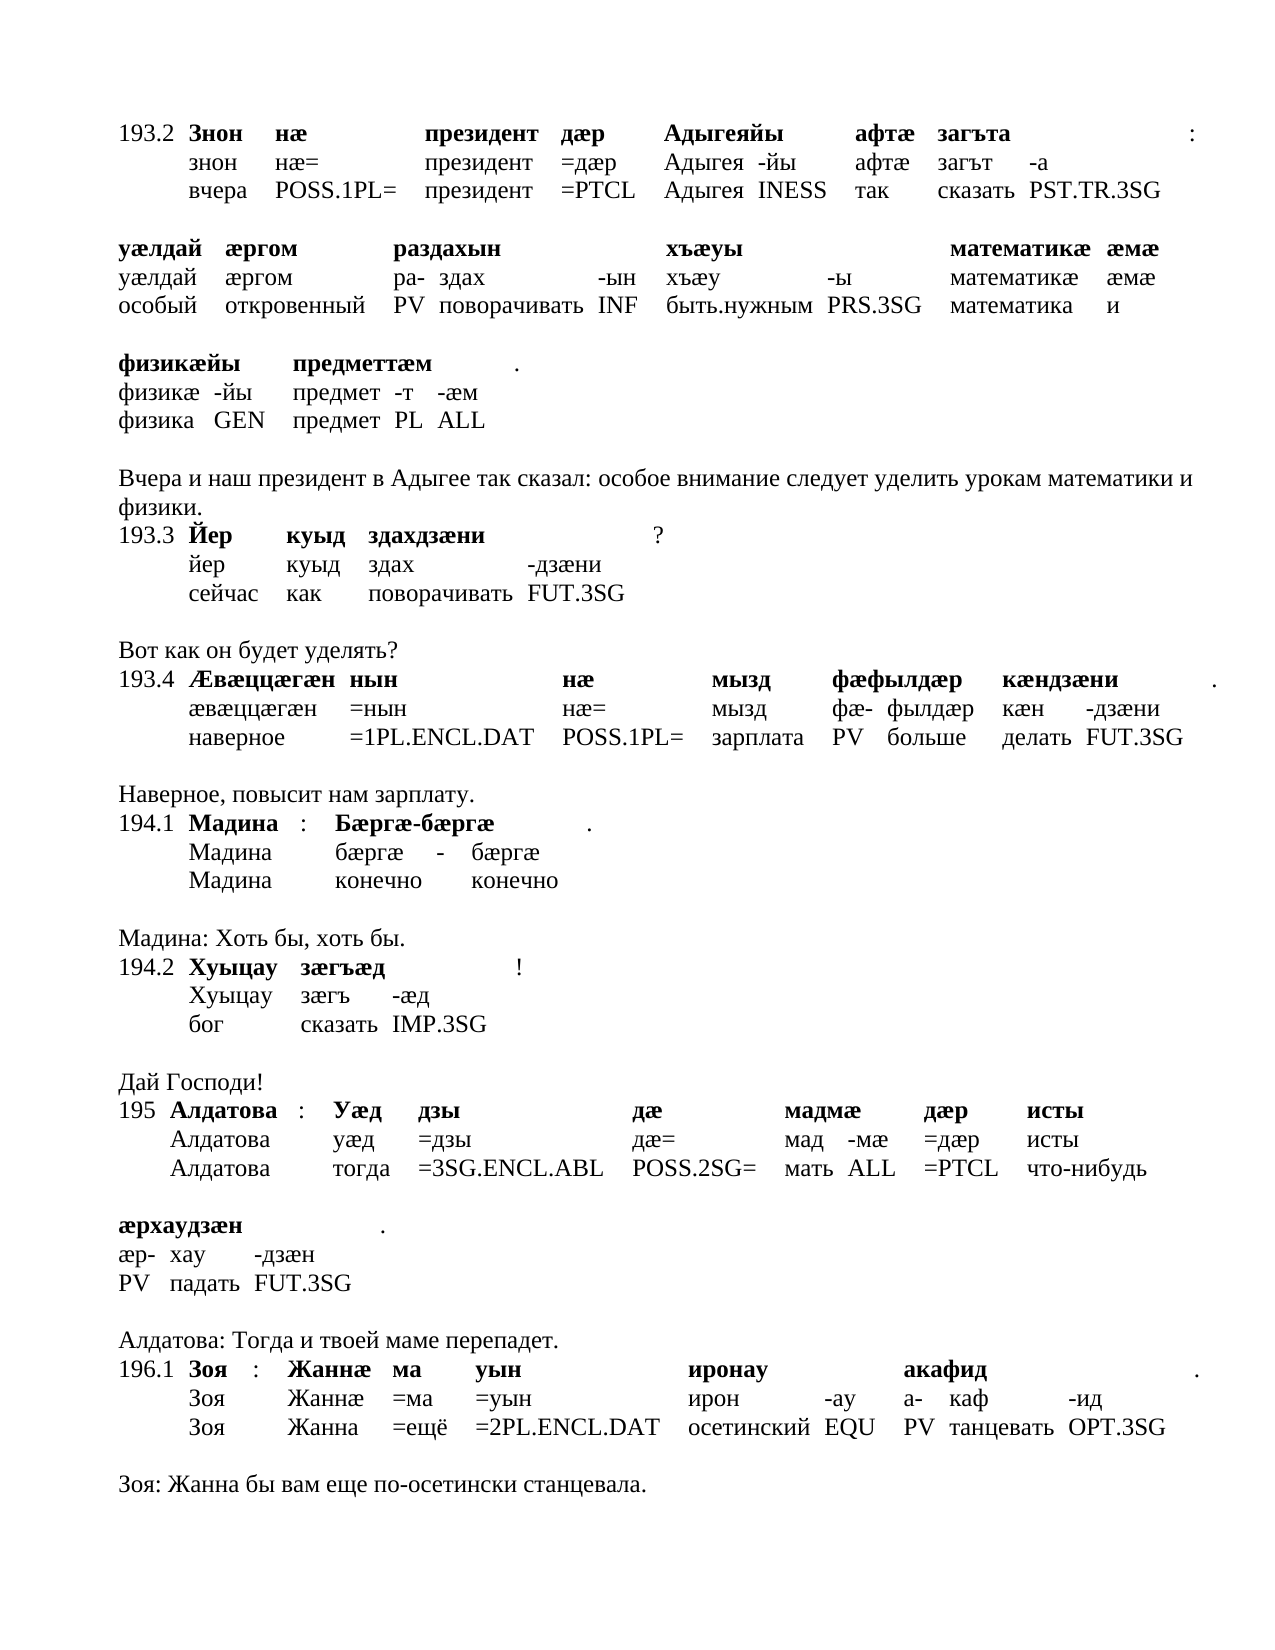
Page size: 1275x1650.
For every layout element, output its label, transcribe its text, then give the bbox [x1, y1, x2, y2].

text иронау [688, 1354, 889, 1383]
text -мæ [847, 1124, 896, 1153]
text ALL [437, 406, 486, 434]
text 193.3 [118, 521, 174, 549]
text фæфылдæр [832, 664, 988, 693]
text нын [349, 664, 548, 693]
text как [286, 578, 341, 607]
text : [252, 1354, 273, 1383]
text =2PL.ENCL.DAT [475, 1412, 660, 1441]
text . [586, 808, 607, 837]
text Мадина [188, 808, 286, 837]
text исты [1027, 1096, 1161, 1124]
text EQU [824, 1412, 876, 1441]
text бæргæ [471, 837, 559, 866]
text Жаннæ [287, 1383, 364, 1412]
text POSS.2SG= [632, 1153, 757, 1182]
text математика [950, 291, 1079, 319]
text сейчас [188, 578, 259, 607]
text знон [188, 147, 247, 176]
text и [1106, 291, 1156, 319]
text мад [784, 1124, 834, 1153]
text поворачивать [368, 578, 513, 607]
text акафид [903, 1354, 1180, 1383]
text GEN [214, 406, 265, 434]
text POSS.1PL= [562, 722, 684, 751]
text уæлдай [118, 262, 197, 291]
text æмæ [1106, 233, 1169, 262]
text математикæ [950, 262, 1079, 291]
text фæ- [832, 693, 873, 722]
text мадмæ [784, 1096, 910, 1124]
text конечно [471, 866, 559, 894]
text æр- [118, 1239, 156, 1268]
text -йы [758, 147, 827, 176]
text больше [887, 722, 974, 751]
text FUT.3SG [527, 578, 625, 607]
text йер [188, 549, 259, 578]
text физика [118, 406, 200, 434]
text Знон [188, 118, 261, 147]
text -дзæни [527, 549, 625, 578]
text нæ [562, 664, 698, 693]
text -т [394, 377, 423, 406]
text PV [118, 1268, 156, 1297]
text мызд [712, 664, 818, 693]
text физикæйы [118, 348, 279, 377]
text . [513, 348, 534, 377]
text поворачивать [439, 291, 584, 319]
text Уæд [333, 1096, 404, 1124]
text =дæр [924, 1124, 999, 1153]
text -дзæни [1086, 693, 1183, 722]
text бог [188, 1009, 273, 1038]
text æргом [225, 262, 365, 291]
text POSS.1PL= [275, 176, 397, 204]
text тогда [333, 1153, 390, 1182]
text Йер [188, 521, 272, 549]
text =дæр [561, 147, 636, 176]
text -æд [392, 981, 487, 1009]
text 193.4 [118, 664, 174, 693]
text зæгъæд [300, 952, 501, 981]
text =PTCL [924, 1153, 999, 1182]
text президент [424, 176, 533, 204]
text а- [903, 1383, 935, 1412]
text афтæ [855, 118, 924, 147]
text делать [1002, 722, 1072, 751]
text кæндзæни [1002, 664, 1197, 693]
text : [1189, 118, 1210, 147]
text Зоя: Жанна бы вам еще по-осетински станцевала. [118, 1469, 1249, 1498]
text конечно [335, 866, 422, 894]
text . [1194, 1354, 1215, 1383]
text PV [903, 1412, 935, 1441]
text дæр [561, 118, 650, 147]
text IMP.3SG [392, 1009, 487, 1038]
text -а [1029, 147, 1161, 176]
text ? [653, 521, 674, 549]
text -æм [437, 377, 486, 406]
text -йы [214, 377, 265, 406]
text раздахын [393, 233, 652, 262]
text Мадина [188, 837, 272, 866]
text кæн [1002, 693, 1072, 722]
text : [298, 1096, 319, 1124]
text 194.1 [118, 808, 174, 837]
text падать [169, 1268, 240, 1297]
text предметтæм [293, 348, 500, 377]
text зарплата [712, 722, 804, 751]
text Мадина: Хоть бы, хоть бы. [118, 923, 1249, 952]
text PRS.3SG [827, 291, 922, 319]
text зæгъ [300, 981, 378, 1009]
text сказать [300, 1009, 378, 1038]
text куыд [286, 549, 341, 578]
text мать [784, 1153, 834, 1182]
text фылдæр [887, 693, 974, 722]
text наверное [188, 722, 317, 751]
text =нын [349, 693, 534, 722]
text что-нибудь [1027, 1153, 1147, 1182]
text Зоя [188, 1383, 225, 1412]
text ирон [688, 1383, 810, 1412]
text уын [475, 1354, 674, 1383]
text дæ= [632, 1124, 757, 1153]
text загъта [937, 118, 1175, 147]
text нæ= [562, 693, 684, 722]
text быть.нужным [666, 291, 813, 319]
text Алдатова [169, 1096, 284, 1124]
text исты [1027, 1124, 1147, 1153]
text =ма [392, 1383, 448, 1412]
text каф [949, 1383, 1054, 1412]
text хау [169, 1239, 240, 1268]
text предмет [293, 406, 380, 434]
text уæд [333, 1124, 390, 1153]
text танцевать [949, 1412, 1054, 1441]
text хъæу [666, 262, 813, 291]
text æмæ [1106, 262, 1156, 291]
text Наверное, повысит нам зарплату. [118, 779, 1249, 808]
text вчера [188, 176, 247, 204]
text Хуыцау [188, 981, 273, 1009]
text 196.1 [118, 1354, 174, 1383]
text так [855, 176, 910, 204]
text ALL [847, 1153, 896, 1182]
text нæ [275, 118, 411, 147]
text хъæуы [666, 233, 936, 262]
text Æвæццæгæн [188, 664, 336, 693]
text -дзæн [254, 1239, 352, 1268]
text - [436, 837, 457, 866]
text =ещё [392, 1412, 448, 1441]
text Адыгея [663, 147, 744, 176]
text : [300, 808, 321, 837]
text ра- [393, 262, 425, 291]
text здах [368, 549, 513, 578]
text предмет [293, 377, 380, 406]
text =уын [475, 1383, 660, 1412]
text =1PL.ENCL.DAT [349, 722, 534, 751]
text бæргæ [335, 837, 422, 866]
text здах [439, 262, 584, 291]
text æрхаудзæн [118, 1211, 366, 1239]
text нæ= [275, 147, 397, 176]
text дæ [632, 1096, 771, 1124]
text 195 [118, 1096, 156, 1124]
text =3SG.ENCL.ABL [418, 1153, 604, 1182]
text Мадина [188, 866, 272, 894]
text куыд [286, 521, 354, 549]
text откровенный [225, 291, 365, 319]
text Дай Господи! [118, 1067, 1249, 1096]
text Вот как он будет уделять? [118, 636, 1249, 664]
text Бæргæ-бæргæ [335, 808, 572, 837]
text уæлдай [118, 233, 211, 262]
text -ын [598, 262, 638, 291]
text особый [118, 291, 197, 319]
text Алдатова: Тогда и твоей маме перепадет. [118, 1326, 1249, 1354]
text =дзы [418, 1124, 604, 1153]
text Зоя [188, 1354, 239, 1383]
text -ид [1068, 1383, 1166, 1412]
text ! [515, 952, 536, 981]
text FUT.3SG [1086, 722, 1183, 751]
text Алдатова [169, 1124, 270, 1153]
text президент [424, 147, 533, 176]
text INESS [758, 176, 827, 204]
text Зоя [188, 1412, 225, 1441]
text PV [393, 291, 425, 319]
text математикæ [950, 233, 1093, 262]
text PST.TR.3SG [1029, 176, 1161, 204]
text 193.2 [118, 118, 174, 147]
text ма [392, 1354, 461, 1383]
text мызд [712, 693, 804, 722]
text Адыгея [663, 176, 744, 204]
text æвæццæгæн [188, 693, 317, 722]
text здахдзæни [368, 521, 639, 549]
text PL [394, 406, 423, 434]
text 194.2 [118, 952, 174, 981]
text дæр [924, 1096, 1013, 1124]
text Жаннæ [287, 1354, 378, 1383]
text OPT.3SG [1068, 1412, 1166, 1441]
text -ы [827, 262, 922, 291]
text . [1211, 664, 1232, 693]
text физикæ [118, 377, 200, 406]
text =PTCL [561, 176, 636, 204]
text . [379, 1211, 401, 1239]
text -ау [824, 1383, 876, 1412]
text дзы [418, 1096, 618, 1124]
text Вчера и наш президент в Адыгее так сказал: особое внимание следует уделить урокам математики и физики. [118, 463, 1249, 521]
text Адыгеяйы [663, 118, 841, 147]
text Жанна [287, 1412, 364, 1441]
text сказать [937, 176, 1015, 204]
text загът [937, 147, 1015, 176]
text Алдатова [169, 1153, 270, 1182]
text æргом [225, 233, 379, 262]
text осетинский [688, 1412, 810, 1441]
text PV [832, 722, 873, 751]
text президент [424, 118, 547, 147]
text афтæ [855, 147, 910, 176]
text FUT.3SG [254, 1268, 352, 1297]
text INF [598, 291, 638, 319]
text Хуыцау [188, 952, 287, 981]
